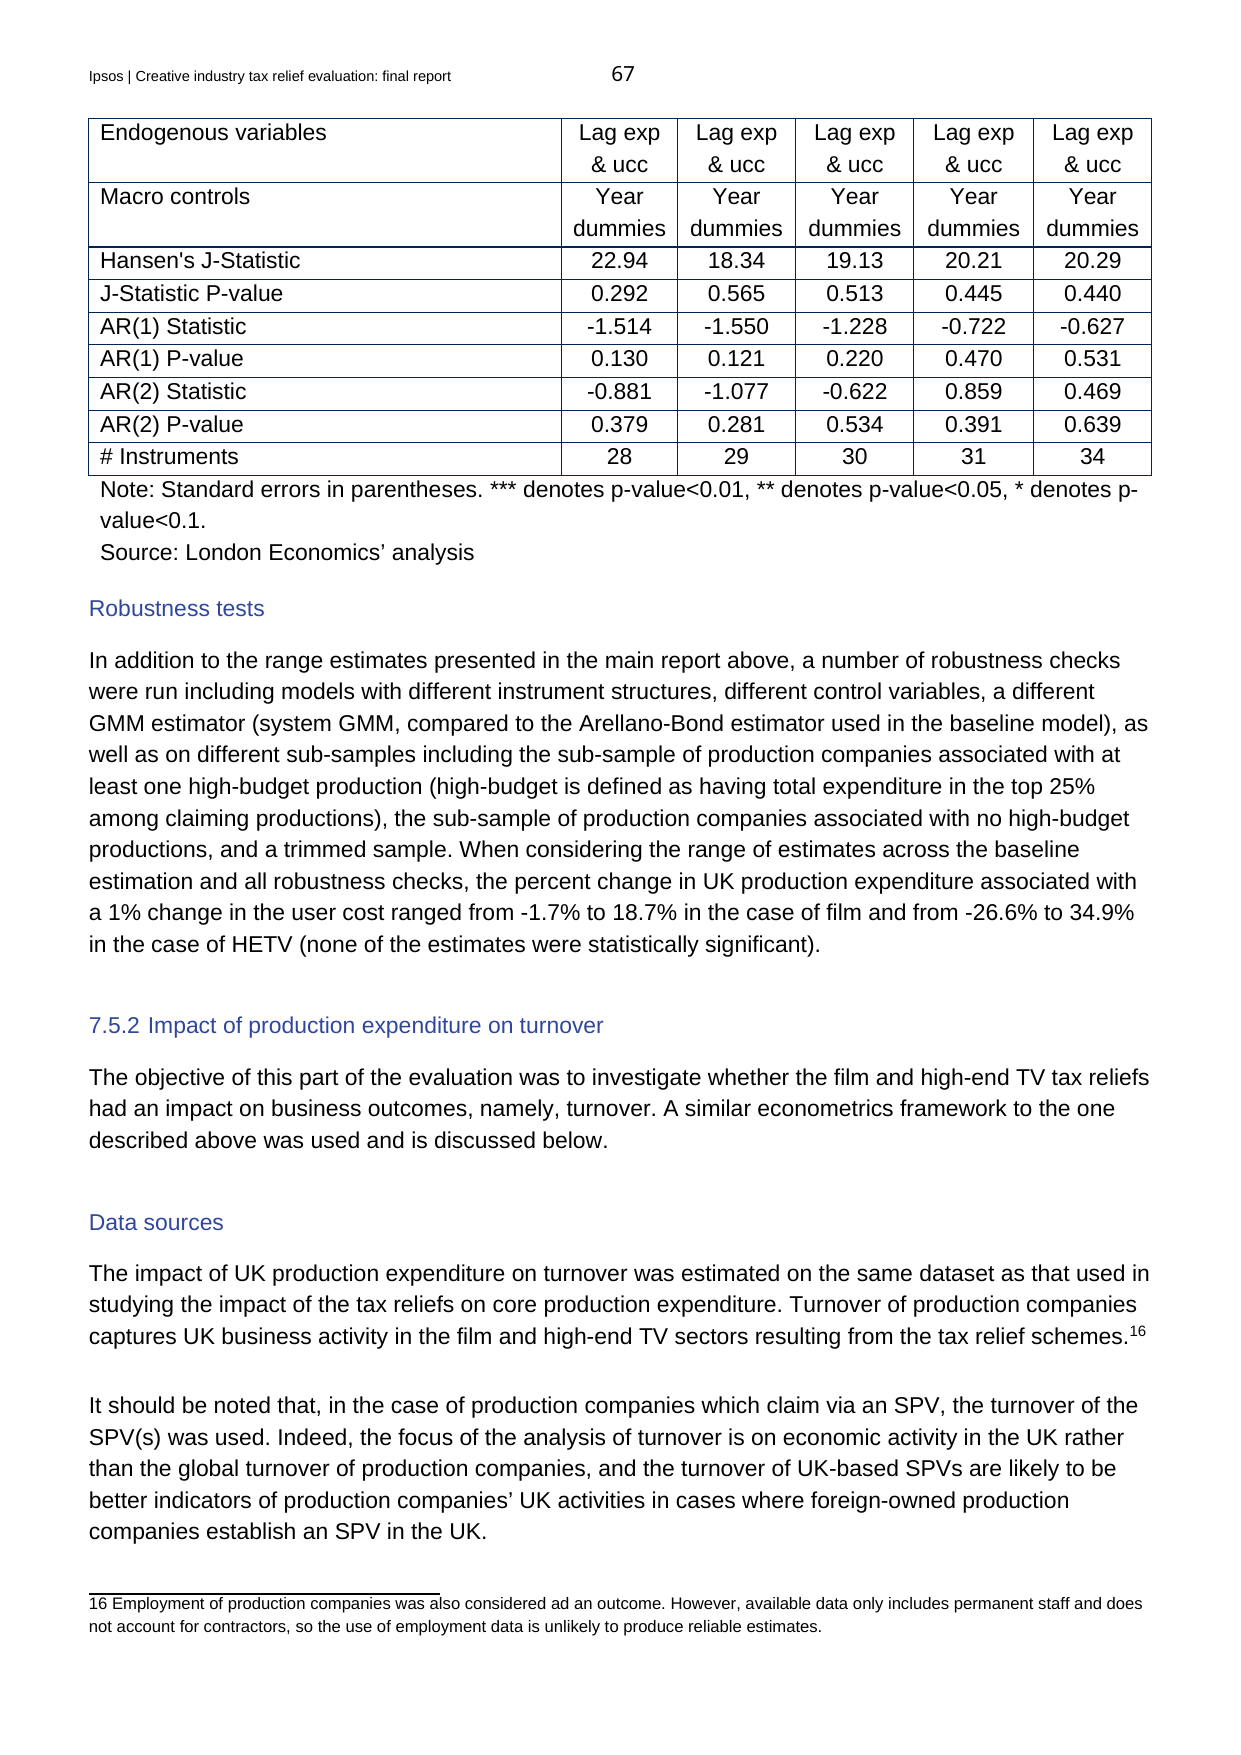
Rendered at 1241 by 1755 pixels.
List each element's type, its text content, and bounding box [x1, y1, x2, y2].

table_cell 18.34 [678, 248, 795, 279]
table_cell 0.531 [1034, 345, 1151, 377]
table_cell 0.639 [1034, 411, 1151, 442]
table_cell 0.391 [914, 411, 1033, 442]
list The objective of this part of the evaluation was to investigate whether the film and high-end TV tax reliefs had an impact on business outcomes, namely, turnover. A similar econometrics framework to the one described above was used and is discussed below. [89, 1064, 1152, 1153]
table_cell 0.121 [678, 345, 795, 377]
table_cell Lag exp & ucc [796, 119, 913, 182]
table_cell 0.859 [914, 378, 1033, 409]
table_cell J-Statistic P-value [89, 280, 561, 312]
table_cell 30 [796, 443, 913, 475]
table_cell 0.469 [1034, 378, 1151, 409]
table_cell -1.514 [562, 313, 677, 344]
table_cell 20.21 [914, 248, 1033, 279]
table_cell 0.379 [562, 411, 677, 442]
table_cell 0.445 [914, 280, 1033, 312]
table_cell 0.281 [678, 411, 795, 442]
table_cell -1.228 [796, 313, 913, 344]
table_cell # Instruments [89, 443, 561, 475]
table_cell 0.470 [914, 345, 1033, 377]
table_cell Lag exp & ucc [1034, 119, 1151, 182]
table_cell Lag exp & ucc [678, 119, 795, 182]
table_cell 0.565 [678, 280, 795, 312]
table_cell 31 [914, 443, 1033, 475]
table_cell AR(1) Statistic [89, 313, 561, 344]
table_cell -1.077 [678, 378, 795, 409]
list Employment of production companies was also considered ad an outcome. However, available data only includes permanent staff and does not account for contractors, so the use of employment data is unlikely to produce reliable estimates. [89, 1594, 1152, 1636]
table_cell Year dummies [678, 183, 795, 246]
table_cell AR(2) P-value [89, 411, 561, 442]
table_cell Lag exp & ucc [914, 119, 1033, 182]
text In addition to the range estimates presented in the main report above, a number of robustness checks were run including models with different instrument structures, different control variables, a different GMM estimator (system GMM, compared to the Arellano-Bond estimator used in the baseline model), as well as on different sub-samples including the sub-sample of production companies associated with at least one high-budget production (high-budget is defined as having total expenditure in the top 25% among claiming productions), the sub-sample of production companies associated with no high-budget productions, and a trimmed sample. When considering the range of estimates across the baseline estimation and all robustness checks, the percent change in UK production expenditure associated with a 1% change in the user cost ranged from -1.7% to 18.7% in the case of film and from -26.6% to 34.9% in the case of HETV (none of the estimates were statistically significant). [89, 647, 1152, 957]
table_cell Year dummies [562, 183, 677, 246]
table_cell AR(2) Statistic [89, 378, 561, 409]
table_cell 19.13 [796, 248, 913, 279]
table_cell Hansen's J-Statistic [89, 248, 561, 279]
table_cell Year dummies [796, 183, 913, 246]
table_cell -0.622 [796, 378, 913, 409]
list It should be noted that, in the case of production companies which claim via an SPV, the turnover of the SPV(s) was used. Indeed, the focus of the analysis of turnover is on economic activity in the UK rather than the global turnover of production companies, and the turnover of UK-based SPVs are likely to be better indicators of production companies’ UK activities in cases where foreign-owned production companies establish an SPV in the UK. [89, 1392, 1152, 1544]
table_cell Macro controls [89, 183, 561, 246]
table_cell 0.130 [562, 345, 677, 377]
table_cell Lag exp & ucc [562, 119, 677, 182]
table_cell 0.440 [1034, 280, 1151, 312]
table_cell Note: Standard errors in parentheses. *** denotes p-value<0.01, ** denotes p-value<0.05, * denotes p-value<0.1. Source: London Economics’ analysis [89, 476, 1152, 570]
table_cell -0.627 [1034, 313, 1151, 344]
subtitle Data sources [89, 1208, 1152, 1235]
table_cell AR(1) P-value [89, 345, 561, 377]
table_cell 20.29 [1034, 248, 1151, 279]
table_cell -0.881 [562, 378, 677, 409]
subtitle Impact of production expenditure on turnover [89, 1012, 1152, 1039]
table_cell 0.534 [796, 411, 913, 442]
table_cell 0.220 [796, 345, 913, 377]
table_cell 28 [562, 443, 677, 475]
table_cell 34 [1034, 443, 1151, 475]
table_cell -0.722 [914, 313, 1033, 344]
subtitle Robustness tests [89, 595, 1152, 622]
table_cell Year dummies [914, 183, 1033, 246]
table_cell 0.513 [796, 280, 913, 312]
table_cell 0.292 [562, 280, 677, 312]
table_cell 22.94 [562, 248, 677, 279]
table_cell Year dummies [1034, 183, 1151, 246]
list The impact of UK production expenditure on turnover was estimated on the same dataset as that used in studying the impact of the tax reliefs on core production expenditure. Turnover of production companies captures UK business activity in the film and high-end TV sectors resulting from the tax relief schemes. [89, 1260, 1152, 1349]
table_cell -1.550 [678, 313, 795, 344]
table_cell 29 [678, 443, 795, 475]
table_cell Endogenous variables [89, 119, 561, 182]
